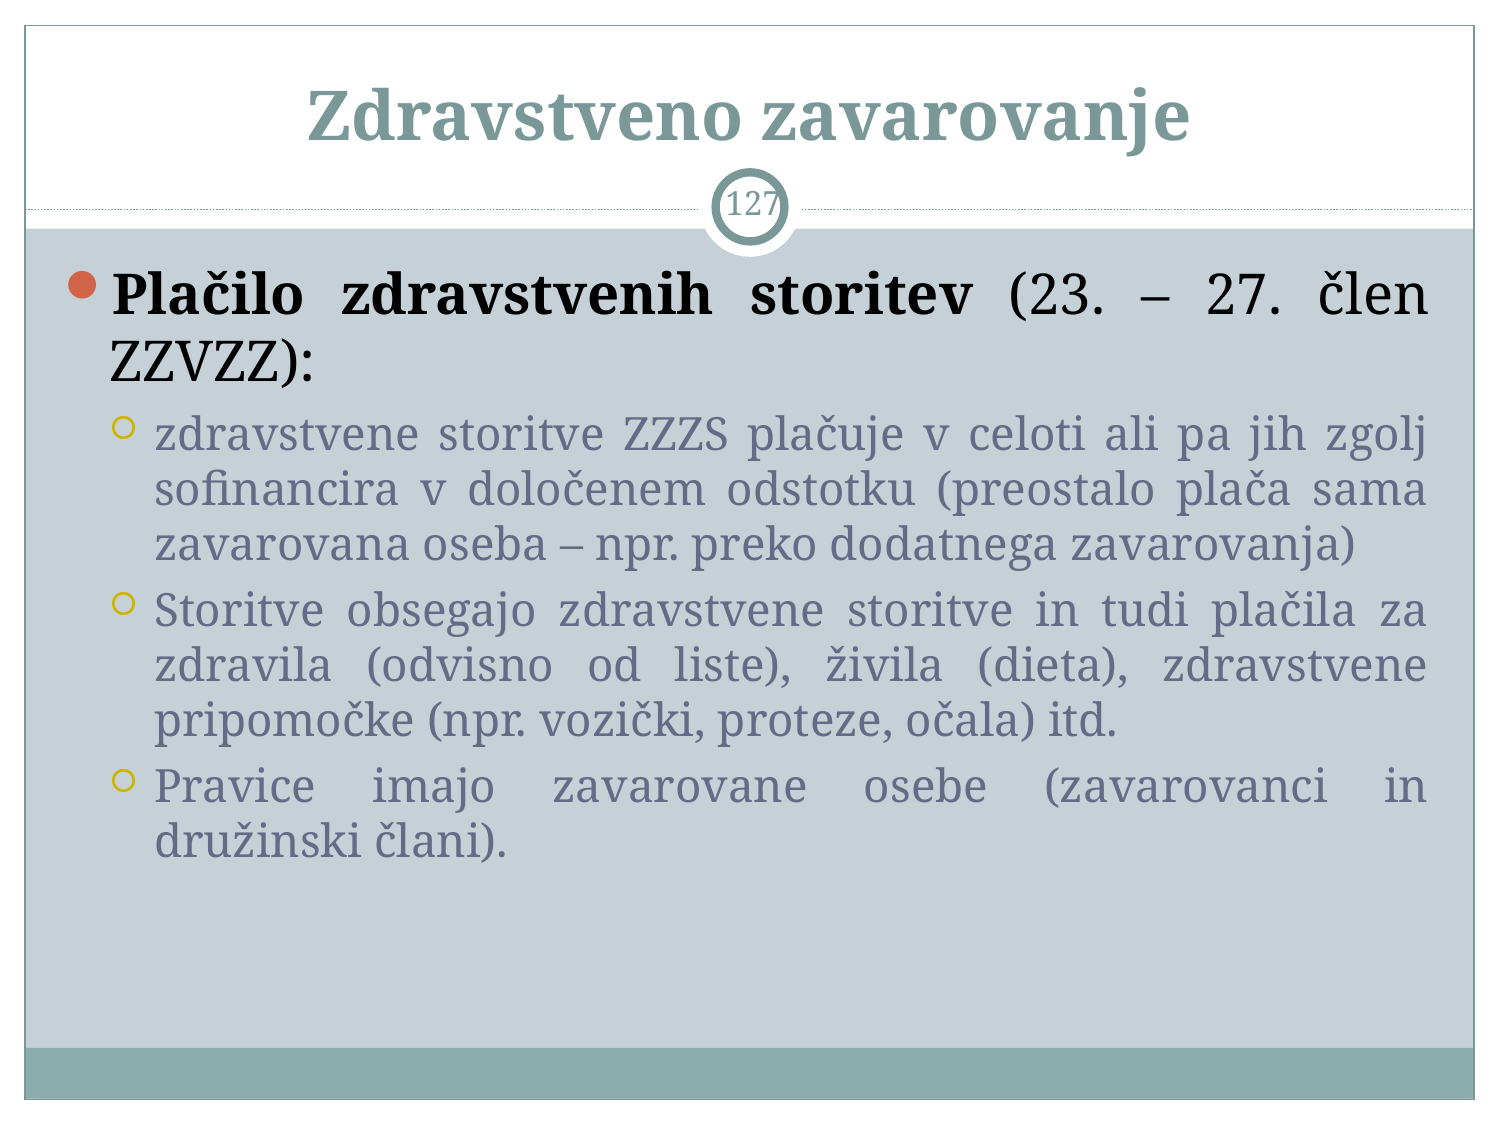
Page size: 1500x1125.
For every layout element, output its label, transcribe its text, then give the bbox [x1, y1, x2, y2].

text_box [715, 168, 791, 241]
list Plačilo zdravstvenih storitev (23. – 27. člen ZZVZZ): zdravstvene storitve ZZZS plačuje v celoti ali pa jih zgolj sofinancira v določenem odstotku (preostalo plača sama zavarovana oseba – npr. preko dodatnega zavarovanja) Storitve obsegajo zdravstvene storitve in tudi plačila za zdravila (odvisno od liste), živila (dieta), zdravstvene pripomočke (npr. vozički, proteze, očala) itd. Pravice imajo zavarovane osebe (zavarovanci in družinski člani). [49, 250, 1445, 1001]
title Zdravstveno zavarovanje [49, 37, 1450, 162]
